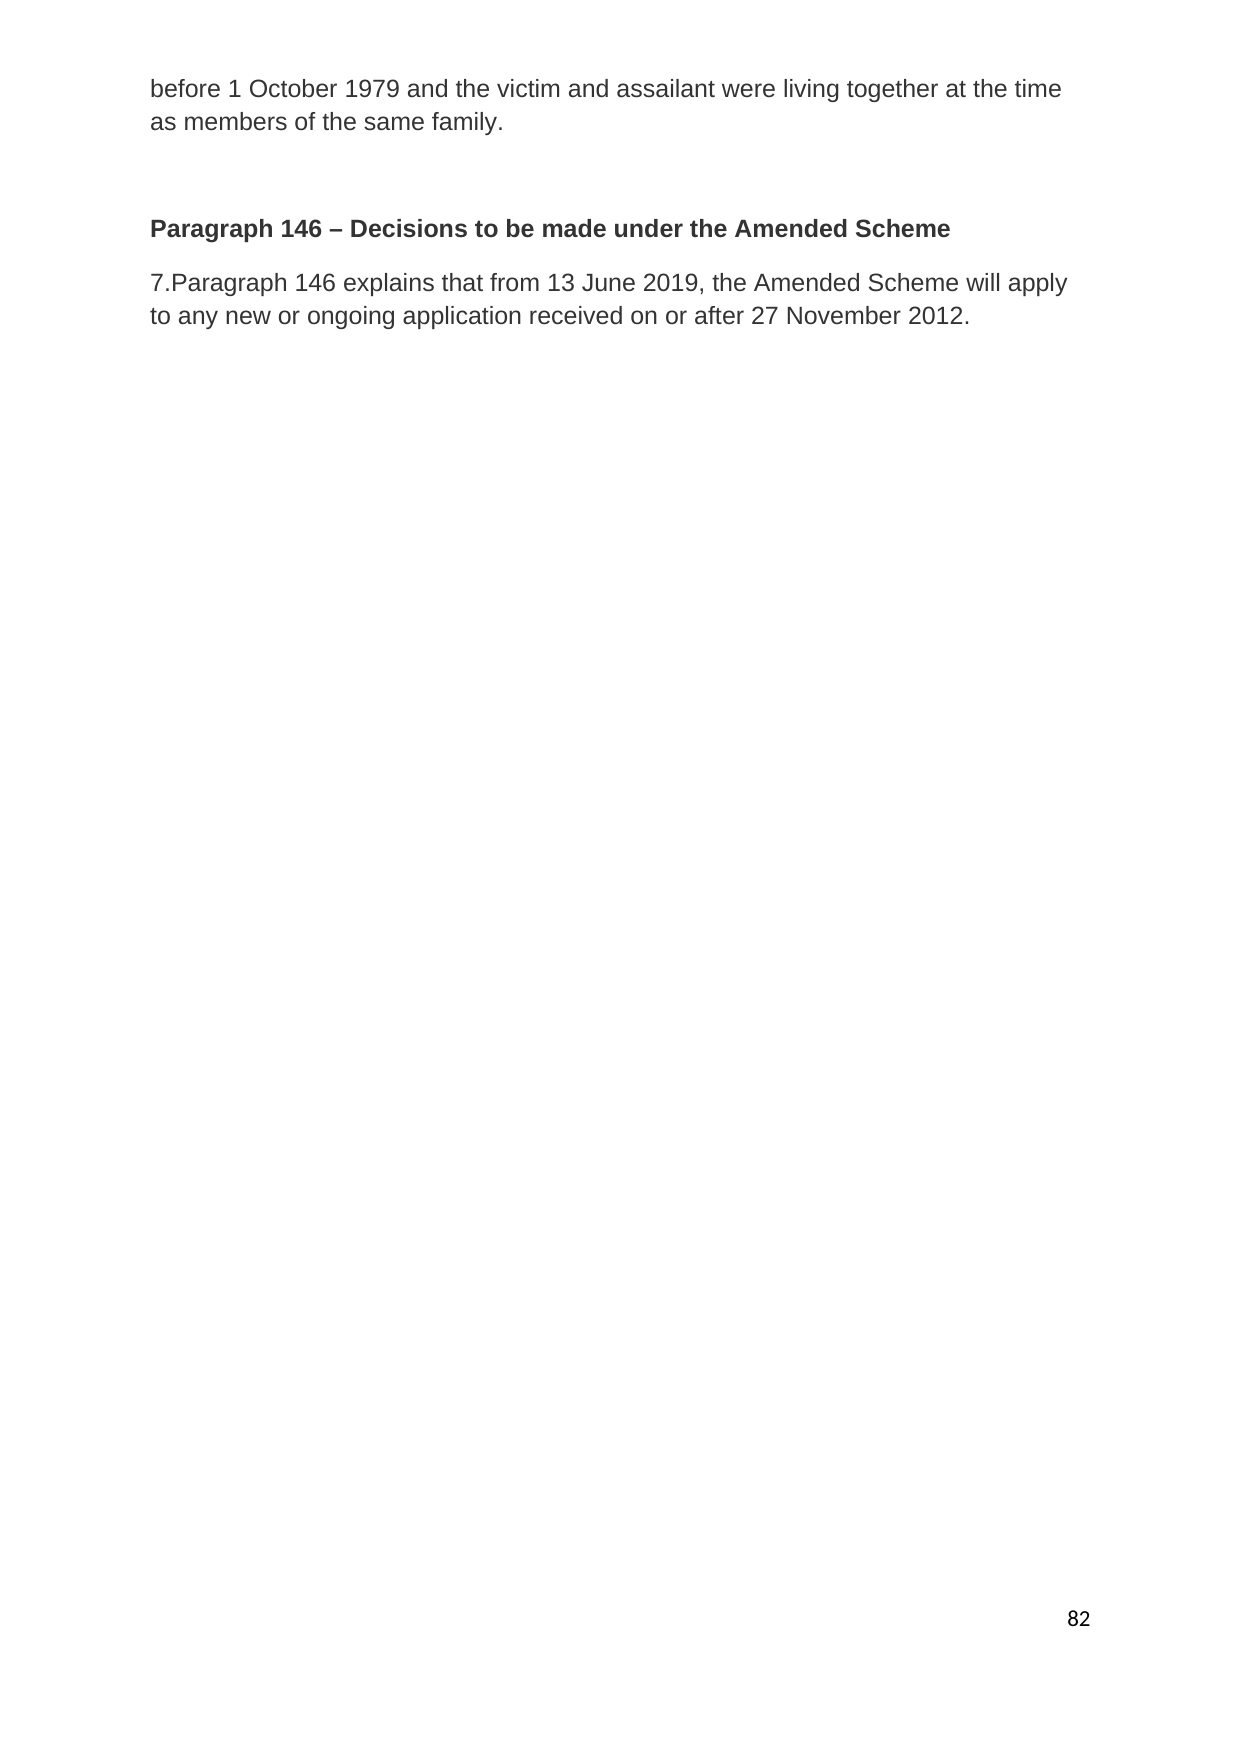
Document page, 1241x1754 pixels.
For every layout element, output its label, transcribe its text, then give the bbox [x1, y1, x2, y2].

text 7.Paragraph 146 explains that from 13 June 2019, the Amended Scheme will apply to any new or ongoing application received on or after 27 November 2012. [150, 268, 1090, 330]
text before 1 October 1979 and the victim and assailant were living together at the time as members of the same family. [150, 74, 1090, 136]
text Paragraph 146 – Decisions to be made under the Amended Scheme [150, 214, 1090, 243]
